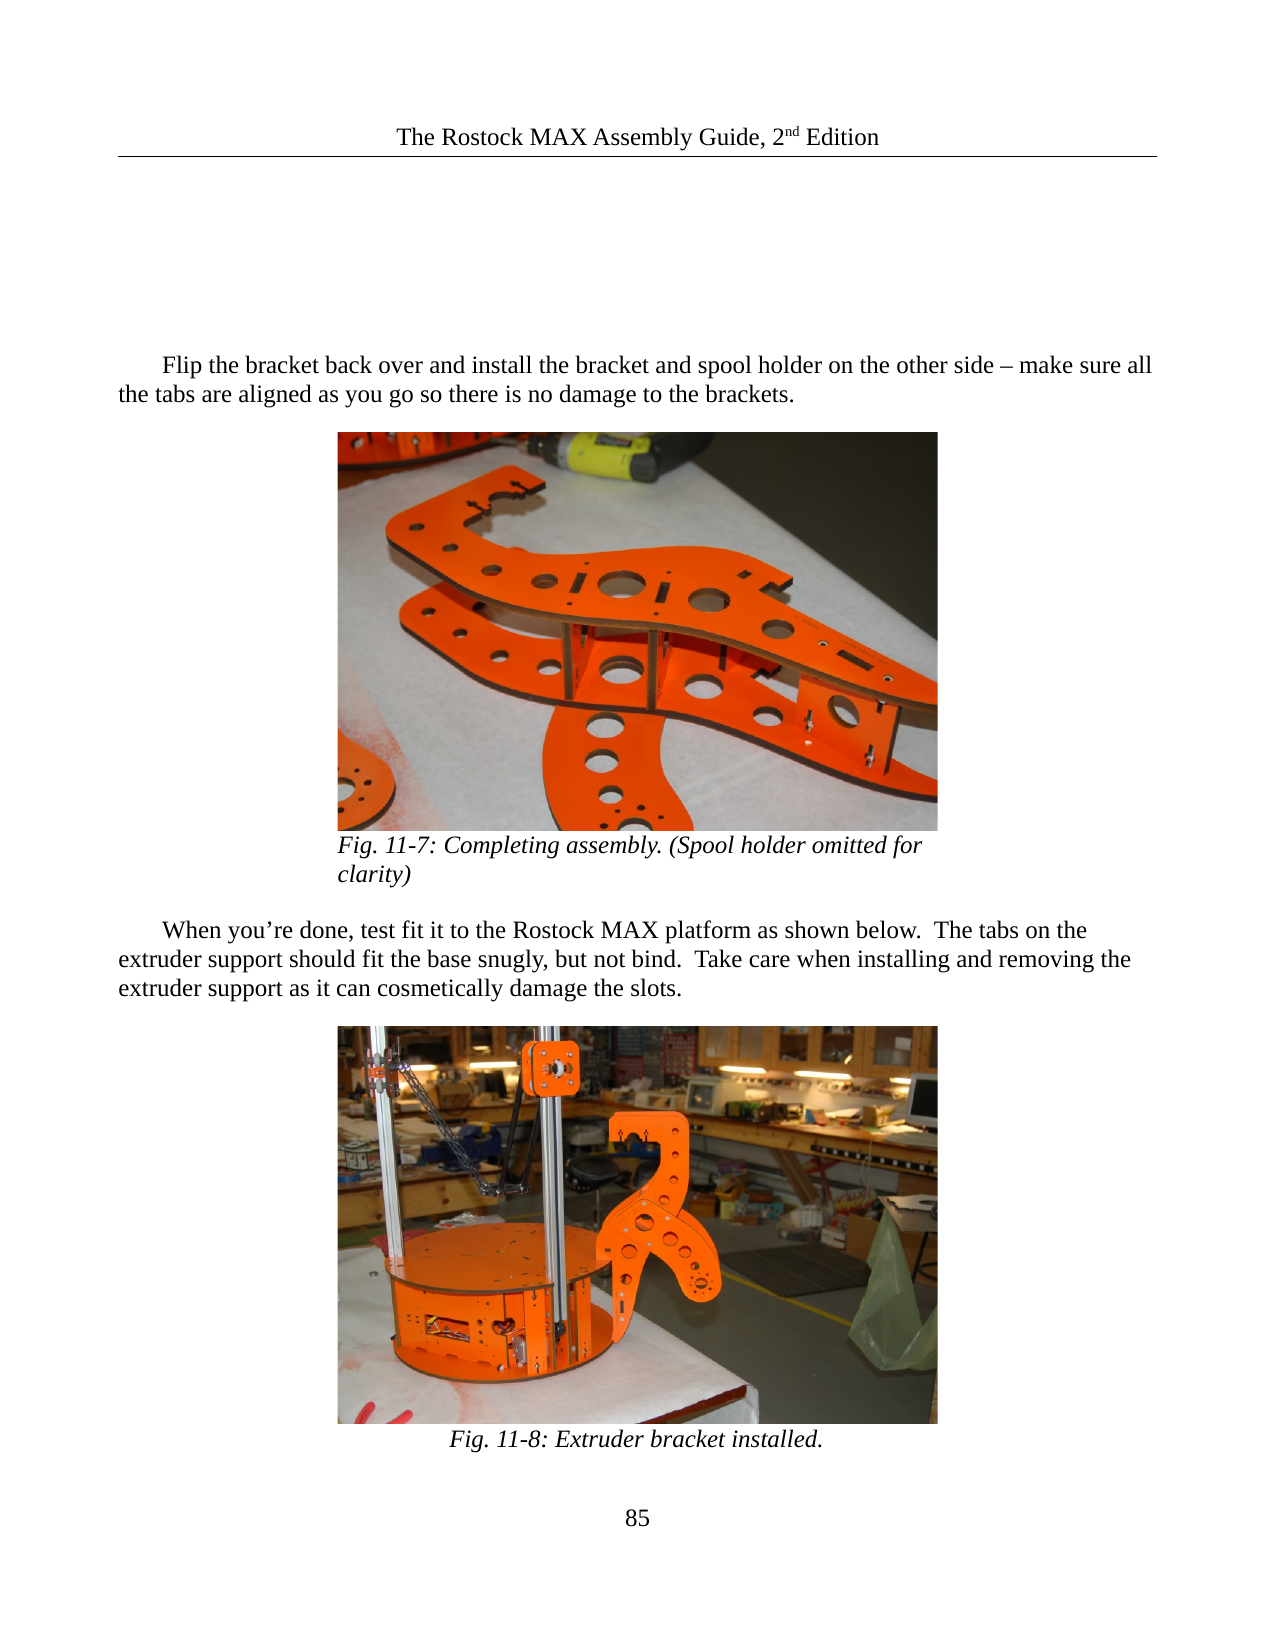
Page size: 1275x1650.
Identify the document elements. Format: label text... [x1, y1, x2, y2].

text Fig. 11-7: Completing assembly. (Spool holder omitted for clarity) [337, 831, 937, 888]
text Flip the bracket back over and install the bracket and spool holder on the other side – make sure all the tabs are aligned as you go so there is no damage to the brackets. [118, 350, 1157, 408]
text When you’re done, test fit it to the Rostock MAX platform as shown below. The tabs on the extruder support should fit the base snugly, but not bind. Take care when installing and removing the extruder support as it can cosmetically damage the slots. [118, 915, 1157, 1001]
text Fig. 11-8: Extruder bracket installed. [337, 1424, 937, 1453]
picture [337, 432, 938, 831]
picture [337, 1026, 938, 1424]
